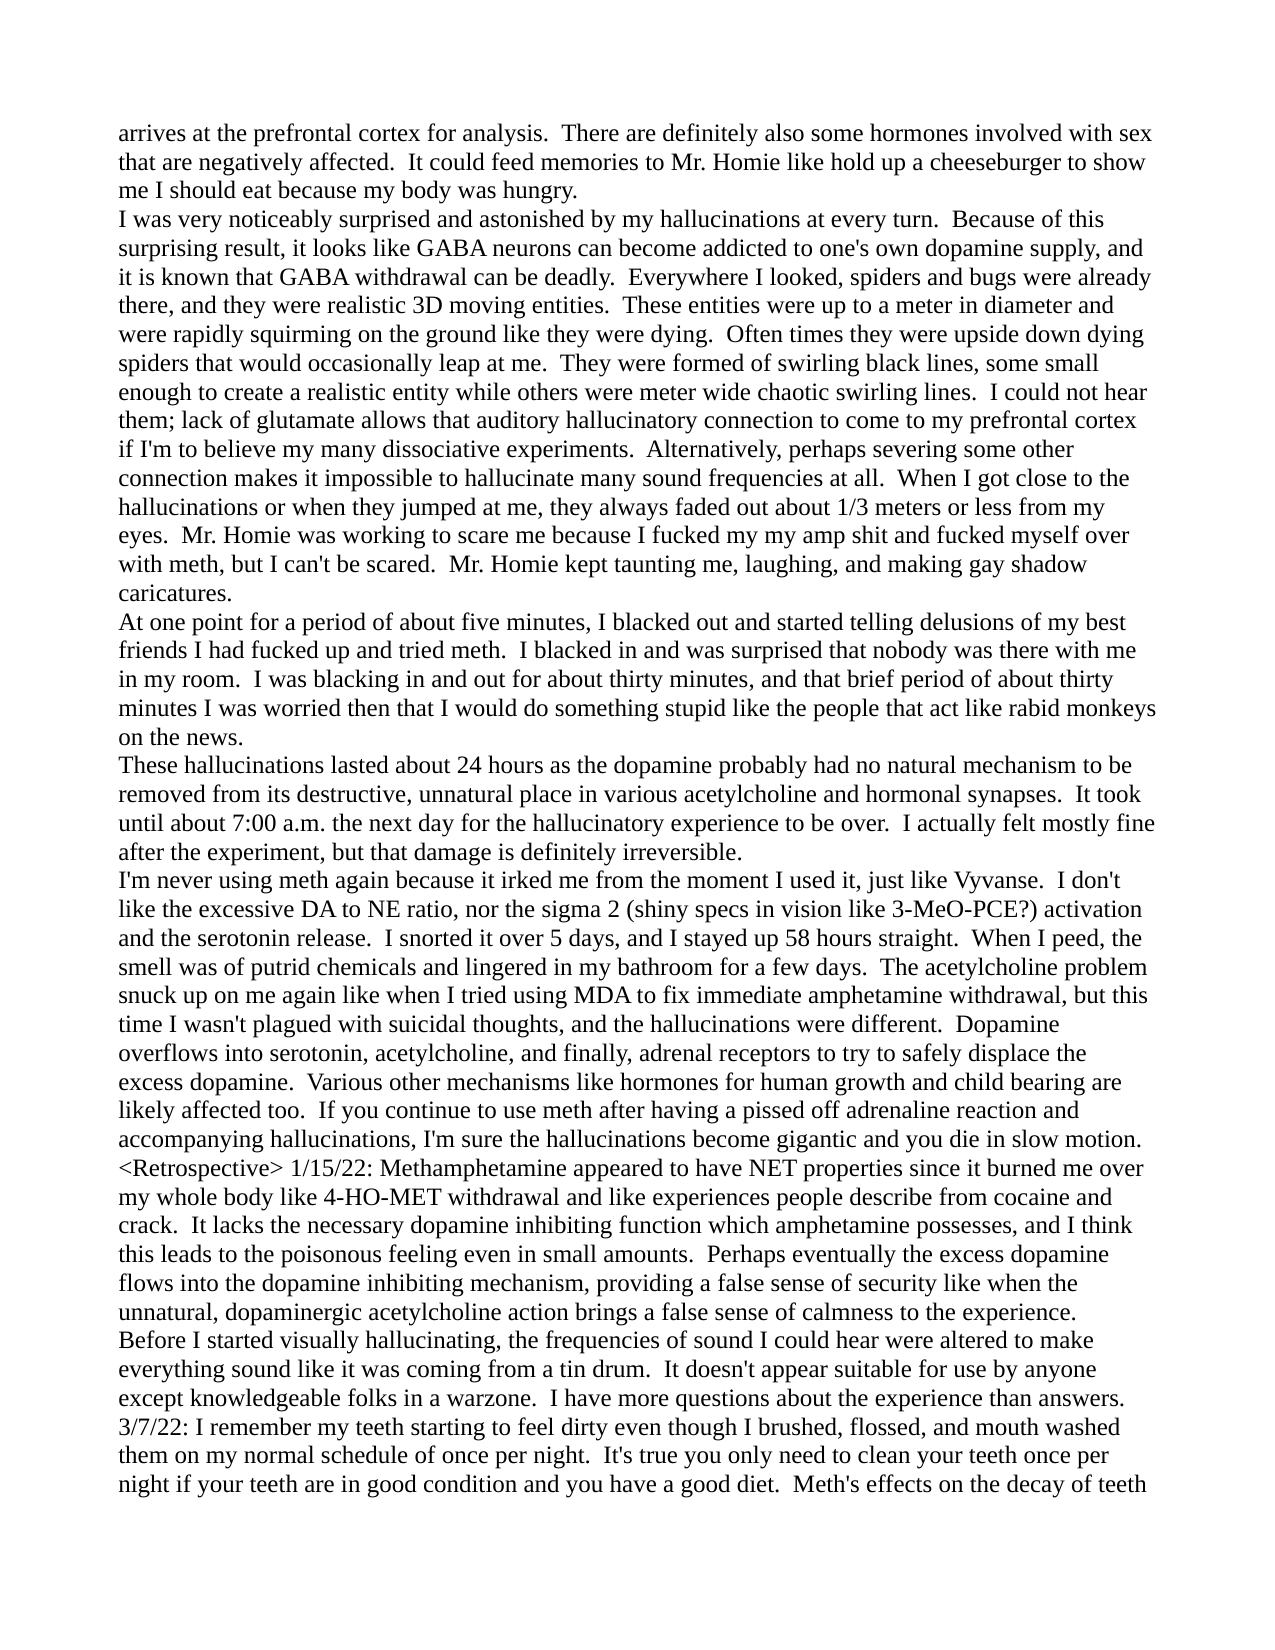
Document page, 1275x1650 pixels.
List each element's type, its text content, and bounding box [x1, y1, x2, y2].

text At one point for a period of about five minutes, I blacked out and started telling delusions of my best friends I had fucked up and tried meth. I blacked in and was surprised that nobody was there with me in my room. I was blacking in and out for about thirty minutes, and that brief period of about thirty minutes I was worried then that I would do something stupid like the people that act like rabid monkeys on the news. [118, 607, 1157, 751]
text I'm never using meth again because it irked me from the moment I used it, just like Vyvanse. I don't like the excessive DA to NE ratio, nor the sigma 2 (shiny specs in vision like 3-MeO-PCE?) activation and the serotonin release. I snorted it over 5 days, and I stayed up 58 hours straight. When I peed, the smell was of putrid chemicals and lingered in my bathroom for a few days. The acetylcholine problem snuck up on me again like when I tried using MDA to fix immediate amphetamine withdrawal, but this time I wasn't plagued with suicidal thoughts, and the hallucinations were different. Dopamine overflows into serotonin, acetylcholine, and finally, adrenal receptors to try to safely displace the excess dopamine. Various other mechanisms like hormones for human growth and child bearing are likely affected too. If you continue to use meth after having a pissed off adrenaline reaction and accompanying hallucinations, I'm sure the hallucinations become gigantic and you die in slow motion. [118, 866, 1157, 1153]
text arrives at the prefrontal cortex for analysis. There are definitely also some hormones involved with sex that are negatively affected. It could feed memories to Mr. Homie like hold up a cheeseburger to show me I should eat because my body was hungry. [118, 118, 1157, 204]
text I was very noticeably surprised and astonished by my hallucinations at every turn. Because of this surprising result, it looks like GABA neurons can become addicted to one's own dopamine supply, and it is known that GABA withdrawal can be deadly. Everywhere I looked, spiders and bugs were already there, and they were realistic 3D moving entities. These entities were up to a meter in diameter and were rapidly squirming on the ground like they were dying. Often times they were upside down dying spiders that would occasionally leap at me. They were formed of swirling black lines, some small enough to create a realistic entity while others were meter wide chaotic swirling lines. I could not hear them; lack of glutamate allows that auditory hallucinatory connection to come to my prefrontal cortex if I'm to believe my many dissociative experiments. Alternatively, perhaps severing some other connection makes it impossible to hallucinate many sound frequencies at all. When I got close to the hallucinations or when they jumped at me, they always faded out about 1/3 meters or less from my eyes. Mr. Homie was working to scare me because I fucked my my amp shit and fucked myself over with meth, but I can't be scared. Mr. Homie kept taunting me, laughing, and making gay shadow caricatures. [118, 204, 1157, 607]
text 3/7/22: I remember my teeth starting to feel dirty even though I brushed, flossed, and mouth washed them on my normal schedule of once per night. It's true you only need to clean your teeth once per night if your teeth are in good condition and you have a good diet. Meth's effects on the decay of teeth [118, 1412, 1157, 1498]
text These hallucinations lasted about 24 hours as the dopamine probably had no natural mechanism to be removed from its destructive, unnatural place in various acetylcholine and hormonal synapses. It took until about 7:00 a.m. the next day for the hallucinatory experience to be over. I actually felt mostly fine after the experiment, but that damage is definitely irreversible. [118, 751, 1157, 866]
text <Retrospective> 1/15/22: Methamphetamine appeared to have NET properties since it burned me over my whole body like 4-HO-MET withdrawal and like experiences people describe from cocaine and crack. It lacks the necessary dopamine inhibiting function which amphetamine possesses, and I think this leads to the poisonous feeling even in small amounts. Perhaps eventually the excess dopamine flows into the dopamine inhibiting mechanism, providing a false sense of security like when the unnatural, dopaminergic acetylcholine action brings a false sense of calmness to the experience. Before I started visually hallucinating, the frequencies of sound I could hear were altered to make everything sound like it was coming from a tin drum. It doesn't appear suitable for use by anyone except knowledgeable folks in a warzone. I have more questions about the experience than answers. [118, 1153, 1157, 1412]
